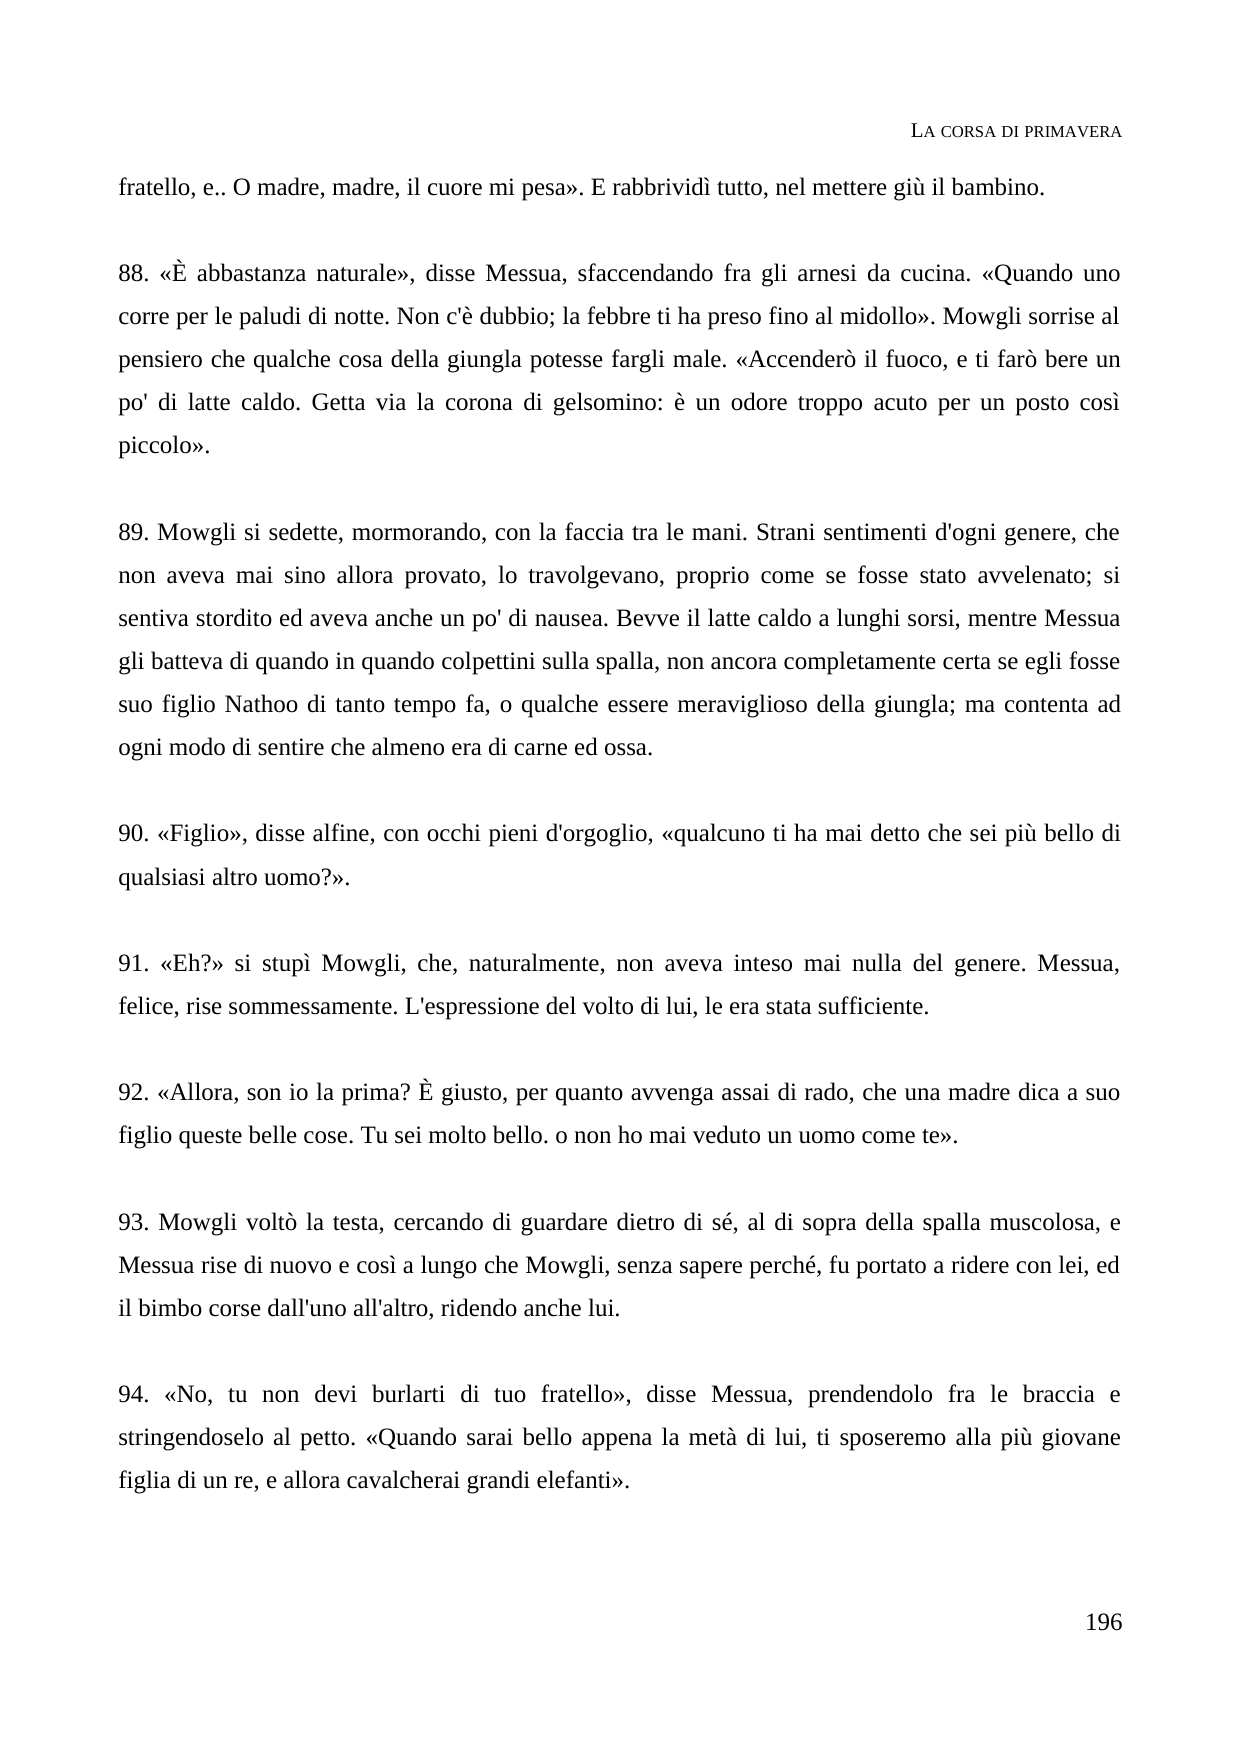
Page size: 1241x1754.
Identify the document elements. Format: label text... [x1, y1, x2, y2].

text 93. Mowgli voltò la testa, cercando di guardare dietro di sé, al di sopra della spalla muscolosa, e Messua rise di nuovo e così a lungo che Mowgli, senza sapere perché, fu portato a ridere con lei, ed il bimbo corse dall'uno all'altro, ridendo anche lui. [118, 1207, 1122, 1322]
text 90. «Figlio», disse alfine, con occhi pieni d'orgoglio, «qualcuno ti ha mai detto che sei più bello di qualsiasi altro uomo?». [118, 818, 1122, 890]
text 94. «No, tu non devi burlarti di tuo fratello», disse Messua, prendendolo fra le braccia e stringendoselo al petto. «Quando sarai bello appena la metà di lui, ti sposeremo alla più giovane figlia di un re, e allora cavalcherai grandi elefanti». [118, 1379, 1122, 1494]
text 92. «Allora, son io la prima? È giusto, per quanto avvenga assai di rado, che una madre dica a suo figlio queste belle cose. Tu sei molto bello. o non ho mai veduto un uomo come te». [118, 1077, 1122, 1149]
text 88. «È abbastanza naturale», disse Messua, sfaccendando fra gli arnesi da cucina. «Quando uno corre per le paludi di notte. Non c'è dubbio; la febbre ti ha preso fino al midollo». Mowgli sorrise al pensiero che qualche cosa della giungla potesse fargli male. «Accenderò il fuoco, e ti farò bere un po' di latte caldo. Getta via la corona di gelsomino: è un odore troppo acuto per un posto così piccolo». [118, 258, 1122, 459]
text 89. Mowgli si sedette, mormorando, con la faccia tra le mani. Strani sentimenti d'ogni genere, che non aveva mai sino allora provato, lo travolgevano, proprio come se fosse stato avvelenato; si sentiva stordito ed aveva anche un po' di nausea. Bevve il latte caldo a lunghi sorsi, mentre Messua gli batteva di quando in quando colpettini sulla spalla, non ancora completamente certa se egli fosse suo figlio Nathoo di tanto tempo fa, o qualche essere meraviglioso della giungla; ma contenta ad ogni modo di sentire che almeno era di carne ed ossa. [118, 517, 1122, 761]
text fratello, e.. O madre, madre, il cuore mi pesa». E rabbrividì tutto, nel mettere giù il bambino. [118, 172, 1122, 200]
text 91. «Eh?» si stupì Mowgli, che, naturalmente, non aveva inteso mai nulla del genere. Messua, felice, rise sommessamente. L'espressione del volto di lui, le era stata sufficiente. [118, 948, 1122, 1020]
